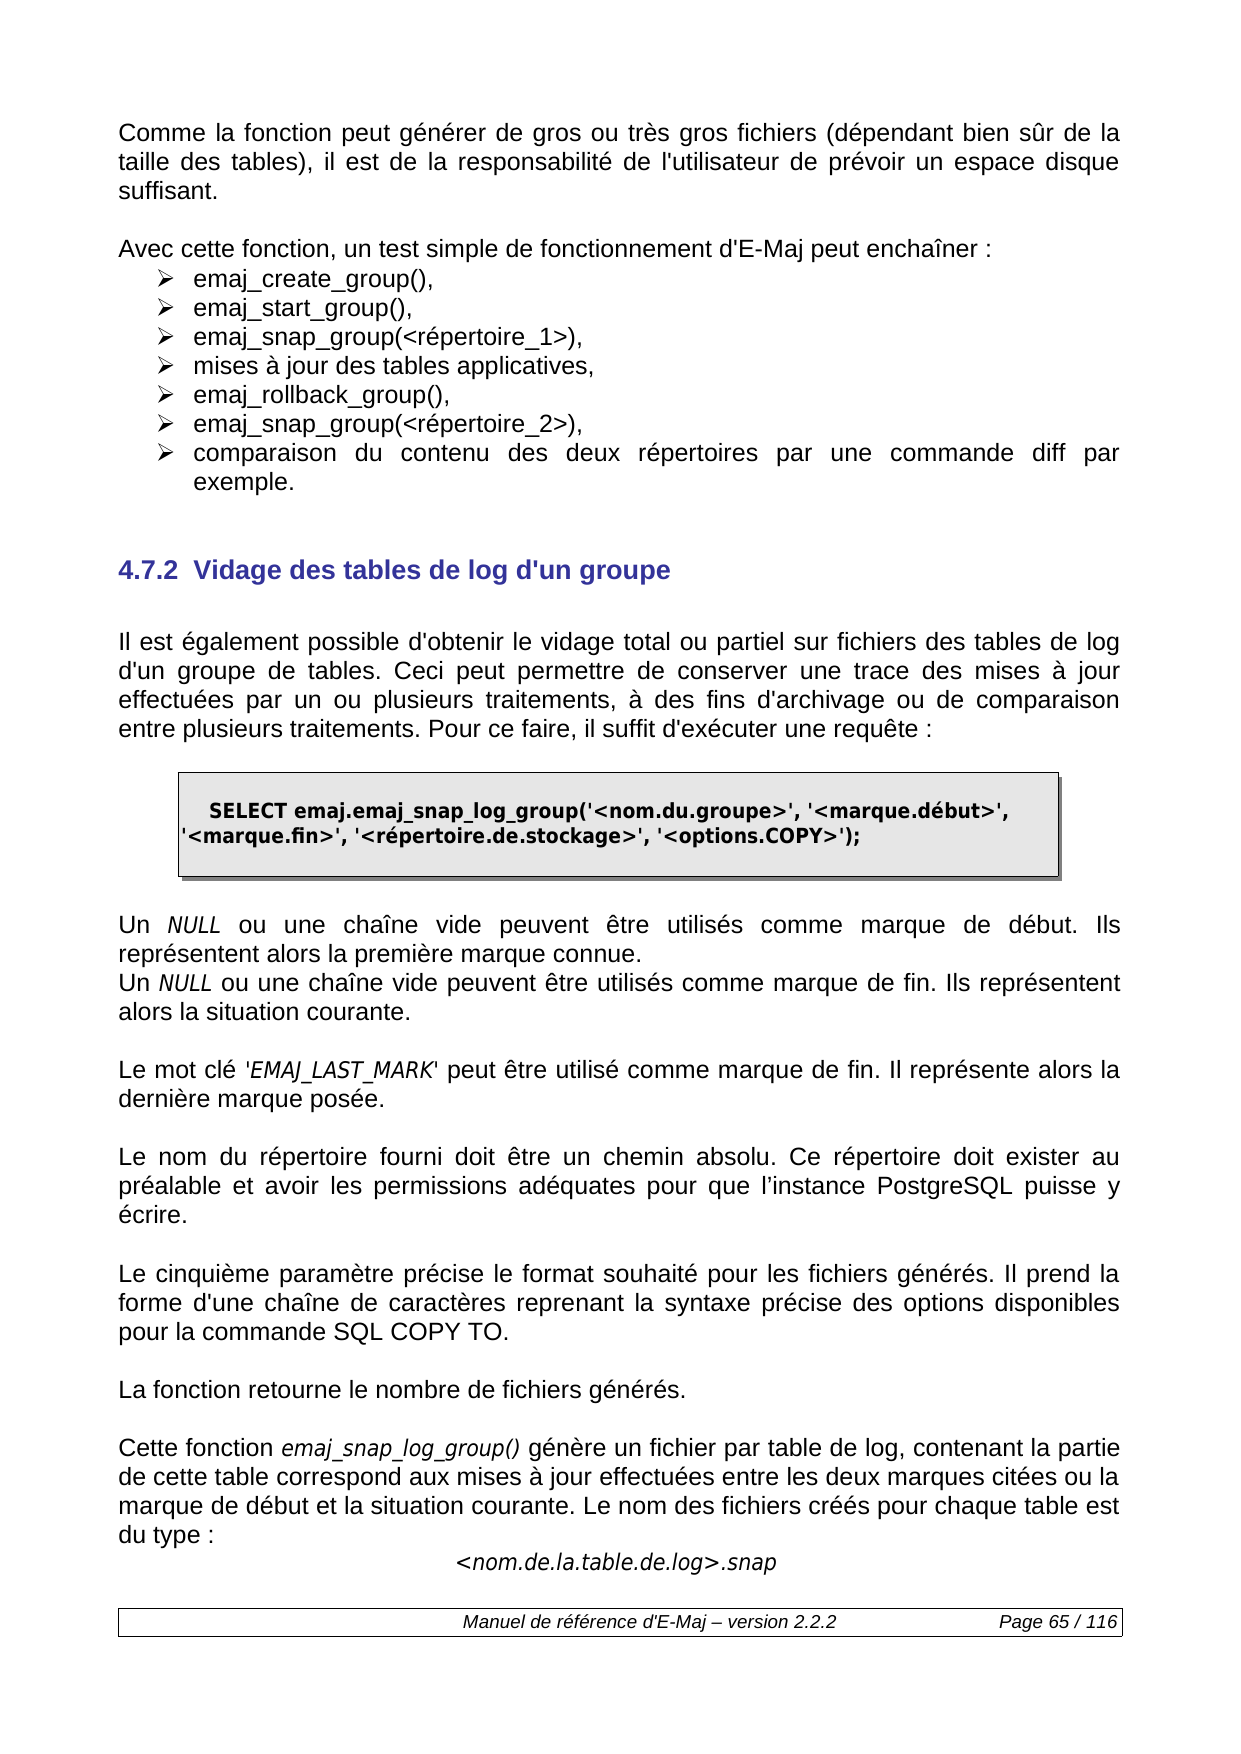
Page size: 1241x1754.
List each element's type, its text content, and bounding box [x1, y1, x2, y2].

list emaj_start_group(), [156, 292, 1122, 322]
list emaj_rollback_group(), [156, 380, 1122, 409]
text Un NULL ou une chaîne vide peuvent être utilisés comme marque de fin. Ils représentent alors la situation courante. [118, 968, 1122, 1026]
text Le cinquième paramètre précise le format souhaité pour les fichiers générés. Il prend la forme d'une chaîne de caractères reprenant la syntaxe précise des options disponibles pour la commande SQL COPY TO. [118, 1258, 1122, 1346]
text Un NULL ou une chaîne vide peuvent être utilisés comme marque de début. Ils représentent alors la première marque connue. [118, 910, 1122, 968]
list comparaison du contenu des deux répertoires par une commande diff par exemple. [156, 438, 1122, 496]
text Avec cette fonction, un test simple de fonctionnement d'E-Maj peut enchaîner : [118, 234, 1122, 263]
text Le mot clé 'EMAJ_LAST_MARK' peut être utilisé comme marque de fin. Il représente alors la dernière marque posée. [118, 1055, 1122, 1113]
text <nom.de.la.table.de.log>.snap [118, 1549, 1122, 1576]
text Cette fonction emaj_snap_log_group() génère un fichier par table de log, contenant la partie de cette table correspond aux mises à jour effectuées entre les deux marques citées ou la marque de début et la situation courante. Le nom des fichiers créés pour chaque table est du type : [118, 1433, 1122, 1549]
text Il est également possible d'obtenir le vidage total ou partiel sur fichiers des tables de log d'un groupe de tables. Ceci peut permettre de conserver une trace des mises à jour effectuées par un ou plusieurs traitements, à des fins d'archivage ou de comparaison entre plusieurs traitements. Pour ce faire, il suffit d'exécuter une requête : [118, 627, 1122, 743]
list emaj_snap_group(<répertoire_2>), [156, 409, 1122, 438]
text La fonction retourne le nombre de fichiers générés. [118, 1375, 1122, 1404]
list emaj_create_group(), [156, 263, 1122, 292]
subtitle Vidage des tables de log d'un groupe [118, 554, 1122, 585]
text Comme la fonction peut générer de gros ou très gros fichiers (dépendant bien sûr de la taille des tables), il est de la responsabilité de l'utilisateur de prévoir un espace disque suffisant. [118, 118, 1122, 205]
text SELECT emaj.emaj_snap_log_group('<nom.du.groupe>', '<marque.début>', '<marque.fin>', '<répertoire.de.stockage>', '<options.COPY>'); [179, 796, 1058, 845]
list mises à jour des tables applicatives, [156, 351, 1122, 380]
text Le nom du répertoire fourni doit être un chemin absolu. Ce répertoire doit exister au préalable et avoir les permissions adéquates pour que l’instance PostgreSQL puisse y écrire. [118, 1142, 1122, 1229]
list emaj_snap_group(<répertoire_1>), [156, 322, 1122, 351]
